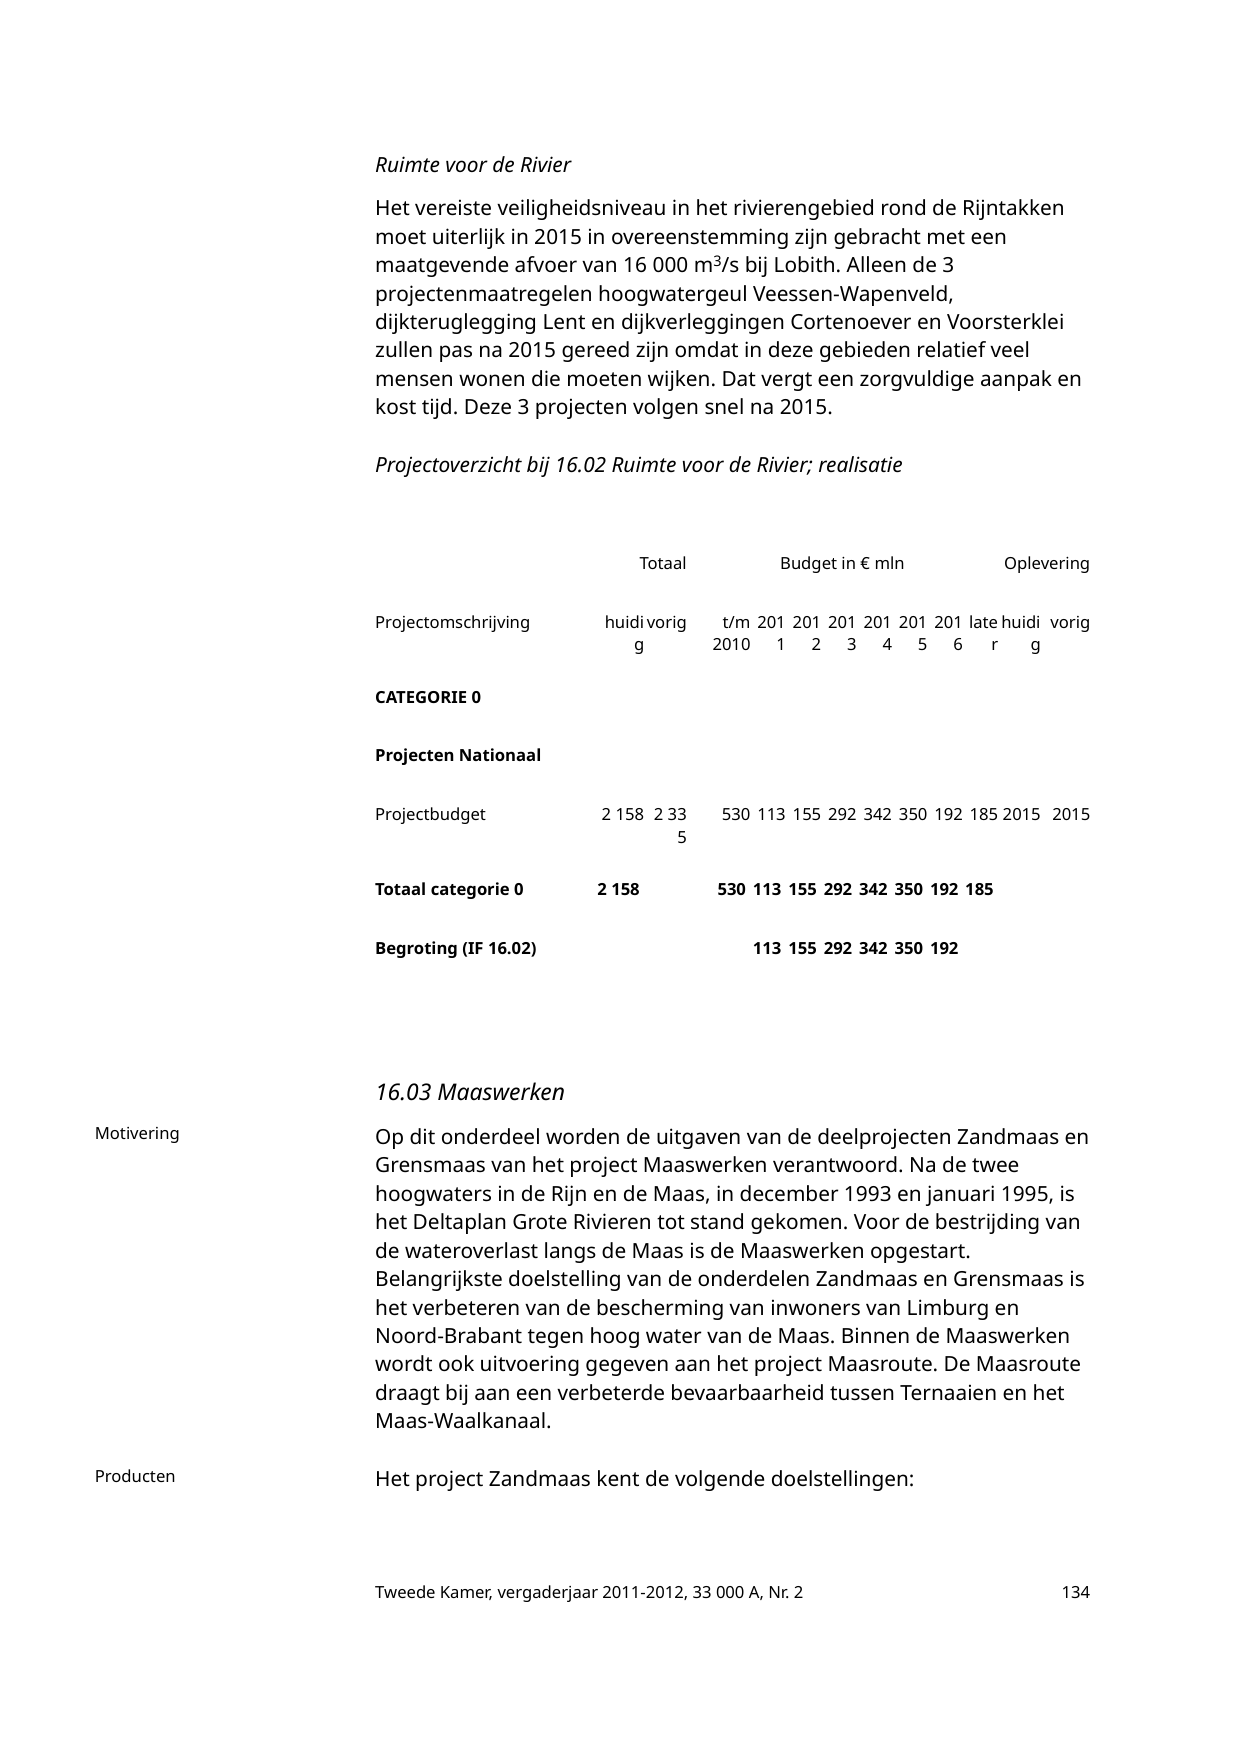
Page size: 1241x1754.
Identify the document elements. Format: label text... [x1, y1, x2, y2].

text Het vereiste veiligheidsniveau in het rivierengebied rond de Rijntakken moet uiterlijk in 2015 in overeenstemming zijn gebracht met een maatgevende afvoer van 16 000 m3/s bij Lobith. Alleen de 3 projectenmaatregelen hoogwatergeul Veessen-Wapenveld, dijkteruglegging Lent en dijkverleggingen Cortenoever en Voorsterklei zullen pas na 2015 gereed zijn omdat in deze gebieden relatief veel mensen wonen die moeten wijken. Dat vergt een zorgvuldige aanpak en kost tijd. Deze 3 projecten volgen snel na 2015. [375, 193, 1090, 421]
table_cell huidig [595, 610, 644, 686]
table_cell 342 [856, 936, 892, 995]
text Producten [94, 1464, 328, 1487]
table_cell vorig [644, 610, 686, 686]
table_cell Projectomschrijving [375, 610, 594, 686]
table_cell [892, 744, 927, 802]
table_cell [595, 936, 644, 995]
table_cell 155 [786, 803, 821, 878]
table_cell [644, 686, 686, 744]
text Projectoverzicht bij 16.02 Ruimte voor de Rivier; realisatie [375, 450, 1090, 479]
table_header [375, 552, 594, 610]
subtitle 16.03 Maaswerken [375, 1076, 1090, 1107]
table_cell 342 [856, 878, 892, 936]
table_cell [686, 744, 750, 802]
table_cell [686, 936, 750, 995]
table_cell CATEGORIE 0 [375, 686, 594, 744]
table_cell 2015 [892, 610, 927, 686]
table_cell 2 158 [595, 803, 644, 878]
table_cell 350 [892, 803, 927, 878]
table_cell 2013 [821, 610, 856, 686]
table_cell 2016 [927, 610, 963, 686]
table_cell 2012 [786, 610, 821, 686]
table_header Oplevering [998, 552, 1090, 610]
table_cell 292 [821, 878, 856, 936]
table_cell 185 [963, 803, 998, 878]
table_cell vorig [1040, 610, 1090, 686]
table_header Totaal [595, 552, 686, 610]
table_cell 530 [686, 803, 750, 878]
table_cell [1040, 878, 1090, 936]
table_cell 2015 [998, 803, 1040, 878]
table_cell [998, 686, 1090, 744]
table_cell Totaal categorie 0 [375, 878, 594, 936]
table_cell 113 [750, 878, 786, 936]
table_cell 2011 [750, 610, 786, 686]
table_cell [644, 936, 686, 995]
table_cell [927, 744, 963, 802]
text Motivering [94, 1122, 328, 1145]
table_cell 192 [927, 803, 963, 878]
table_header Budget in € mln [686, 552, 998, 610]
table_cell [644, 878, 686, 936]
table_cell [786, 744, 821, 802]
text Ruimte voor de Rivier [375, 150, 1090, 178]
table_cell [856, 744, 892, 802]
table_cell 2 158 [595, 878, 644, 936]
table_cell Projecten Nationaal [375, 744, 594, 802]
table_cell [750, 744, 786, 802]
table_cell 113 [750, 936, 786, 995]
table_cell 2 335 [644, 803, 686, 878]
table_cell [821, 744, 856, 802]
table_cell huidig [998, 610, 1040, 686]
table_cell Begroting (IF 16.02) [375, 936, 594, 995]
table_cell 350 [892, 936, 927, 995]
table_cell 350 [892, 878, 927, 936]
table_cell later [963, 610, 998, 686]
table_cell 185 [963, 878, 998, 936]
table_cell 192 [927, 936, 963, 995]
table_cell 113 [750, 803, 786, 878]
table_cell t/m 2010 [686, 610, 750, 686]
table_cell [998, 878, 1040, 936]
table_cell [1040, 936, 1090, 995]
table_cell Projectbudget [375, 803, 594, 878]
table_cell 155 [786, 878, 821, 936]
table_cell [998, 936, 1040, 995]
text [94, 1487, 328, 1494]
table_cell 192 [927, 878, 963, 936]
text Op dit onderdeel worden de uitgaven van de deelprojecten Zandmaas en Grensmaas van het project Maaswerken verantwoord. Na de twee hoogwaters in de Rijn en de Maas, in december 1993 en januari 1995, is het Deltaplan Grote Rivieren tot stand gekomen. Voor de bestrijding van de wateroverlast langs de Maas is de Maaswerken opgestart. Belangrijkste doelstelling van de onderdelen Zandmaas en Grensmaas is het verbeteren van de bescherming van inwoners van Limburg en Noord-Brabant tegen hoog water van de Maas. Binnen de Maaswerken wordt ook uitvoering gegeven aan het project Maasroute. De Maasroute draagt bij aan een verbeterde bevaarbaarheid tussen Ternaaien en het Maas-Waalkanaal. [375, 1122, 1090, 1435]
table_cell 155 [786, 936, 821, 995]
table_cell 342 [856, 803, 892, 878]
table_cell 2015 [1040, 803, 1090, 878]
table_cell [595, 744, 644, 802]
table_cell 2014 [856, 610, 892, 686]
table_cell [1040, 744, 1090, 802]
table_cell 292 [821, 803, 856, 878]
table_cell [963, 936, 998, 995]
table_cell 292 [821, 936, 856, 995]
table_cell [686, 686, 998, 744]
table_cell 530 [686, 878, 750, 936]
text Het project Zandmaas kent de volgende doelstellingen: [375, 1464, 1090, 1493]
table_cell [963, 744, 998, 802]
table_cell [998, 744, 1040, 802]
table_cell [595, 686, 644, 744]
table_cell [644, 744, 686, 802]
